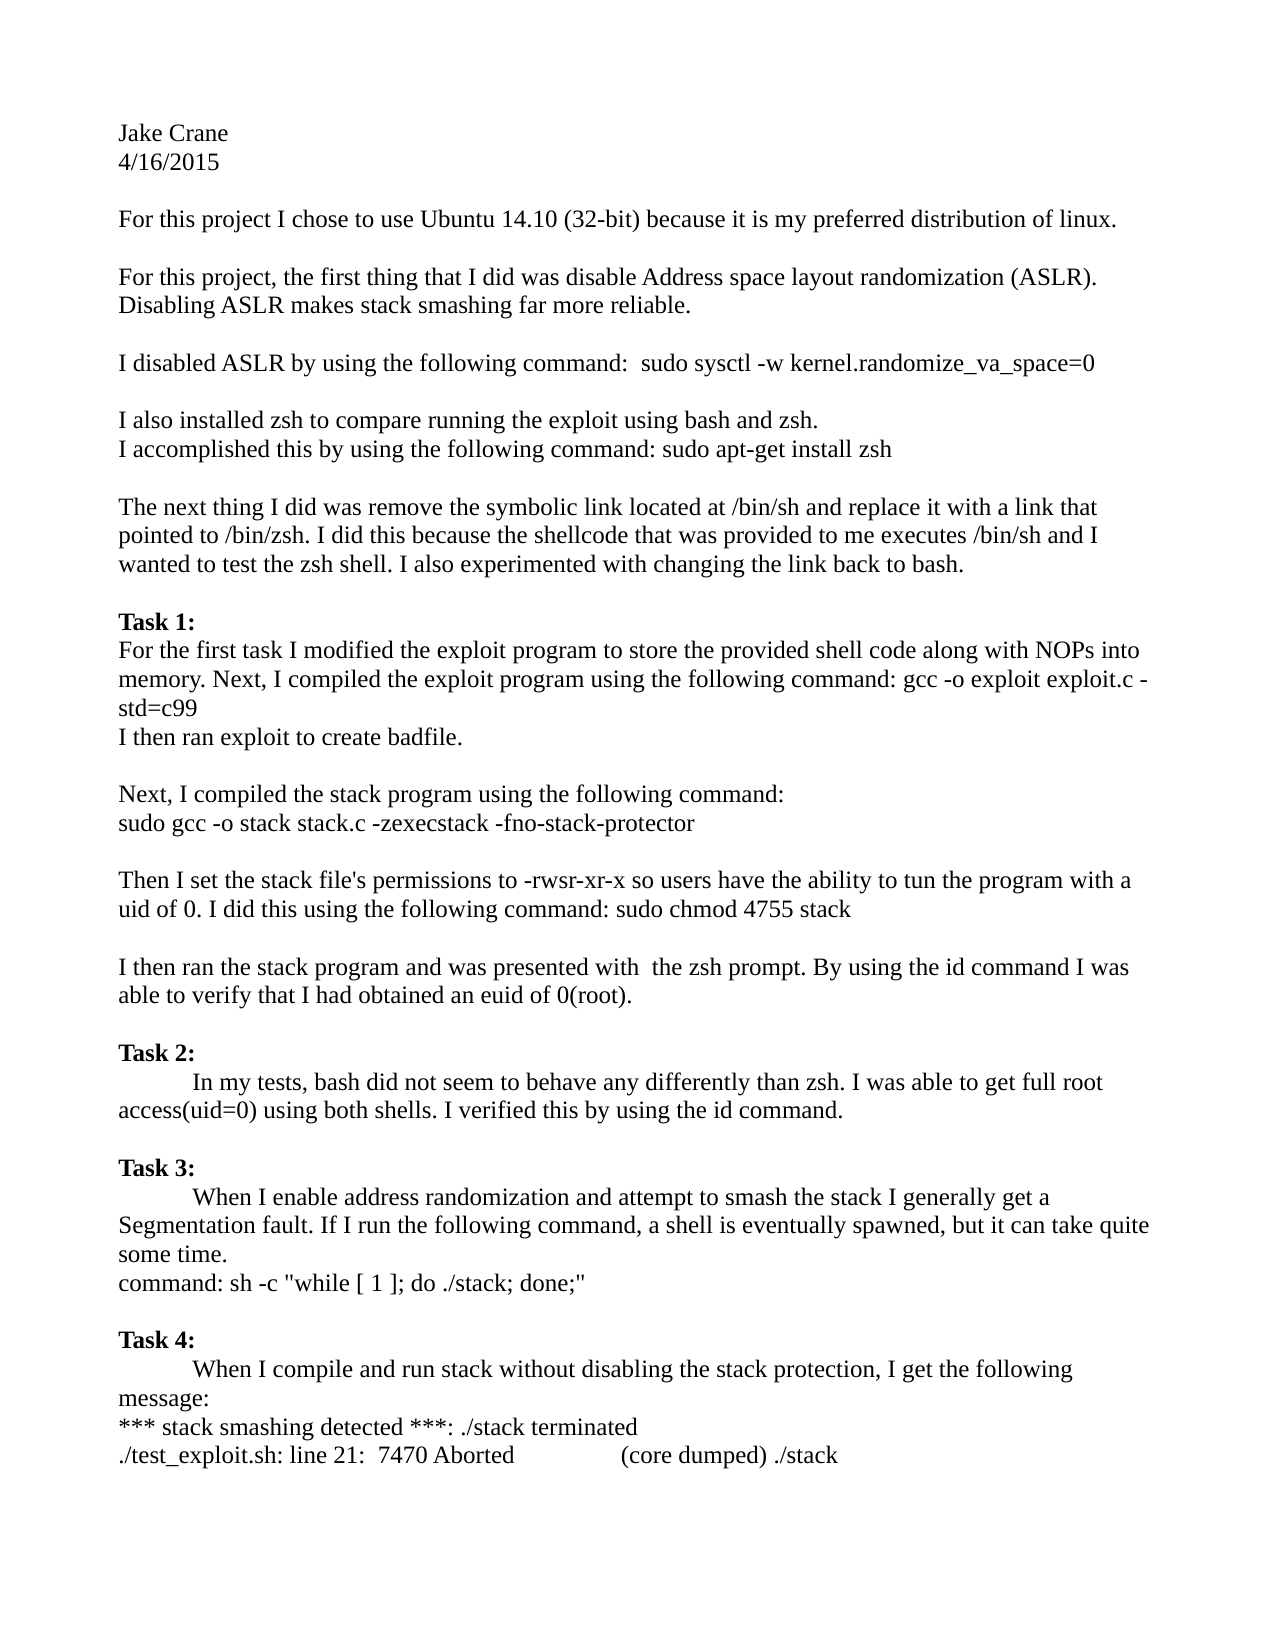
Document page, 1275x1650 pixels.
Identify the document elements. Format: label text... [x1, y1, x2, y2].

text I then ran the stack program and was presented with the zsh prompt. By using the id command I was able to verify that I had obtained an euid of 0(root). [118, 952, 1157, 1009]
text When I compile and run stack without disabling the stack protection, I get the following message: [118, 1354, 1157, 1412]
text For this project, the first thing that I did was disable Address space layout randomization (ASLR). Disabling ASLR makes stack smashing far more reliable. [118, 262, 1157, 319]
text Task 3: [118, 1153, 1157, 1182]
text 4/16/2015 [118, 147, 1157, 176]
text Jake Crane [118, 118, 1157, 147]
text *** stack smashing detected ***: ./stack terminated [118, 1412, 1157, 1441]
text Task 1: [118, 607, 1157, 636]
text The next thing I did was remove the symbolic link located at /bin/sh and replace it with a link that pointed to /bin/zsh. I did this because the shellcode that was provided to me executes /bin/sh and I wanted to test the zsh shell. I also experimented with changing the link back to bash. [118, 492, 1157, 578]
text ./test_exploit.sh: line 21: 7470 Aborted (core dumped) ./stack [118, 1441, 1157, 1469]
text sudo gcc -o stack stack.c -zexecstack -fno-stack-protector [118, 808, 1157, 837]
text I accomplished this by using the following command: sudo apt-get install zsh [118, 434, 1157, 463]
text I disabled ASLR by using the following command: sudo sysctl -w kernel.randomize_va_space=0 [118, 348, 1157, 377]
text Task 2: [118, 1038, 1157, 1067]
text command: sh -c "while [ 1 ]; do ./stack; done;" [118, 1268, 1157, 1297]
text Task 4: [118, 1326, 1157, 1354]
text Then I set the stack file's permissions to -rwsr-xr-x so users have the ability to tun the program with a uid of 0. I did this using the following command: sudo chmod 4755 stack [118, 866, 1157, 923]
text I then ran exploit to create badfile. [118, 722, 1157, 751]
text I also installed zsh to compare running the exploit using bash and zsh. [118, 406, 1157, 434]
text When I enable address randomization and attempt to smash the stack I generally get a Segmentation fault. If I run the following command, a shell is eventually spawned, but it can take quite some time. [118, 1182, 1157, 1268]
text In my tests, bash did not seem to behave any differently than zsh. I was able to get full root access(uid=0) using both shells. I verified this by using the id command. [118, 1067, 1157, 1124]
text For the first task I modified the exploit program to store the provided shell code along with NOPs into memory. Next, I compiled the exploit program using the following command: gcc -o exploit exploit.c -std=c99 [118, 636, 1157, 722]
text Next, I compiled the stack program using the following command: [118, 779, 1157, 808]
text For this project I chose to use Ubuntu 14.10 (32-bit) because it is my preferred distribution of linux. [118, 204, 1157, 233]
